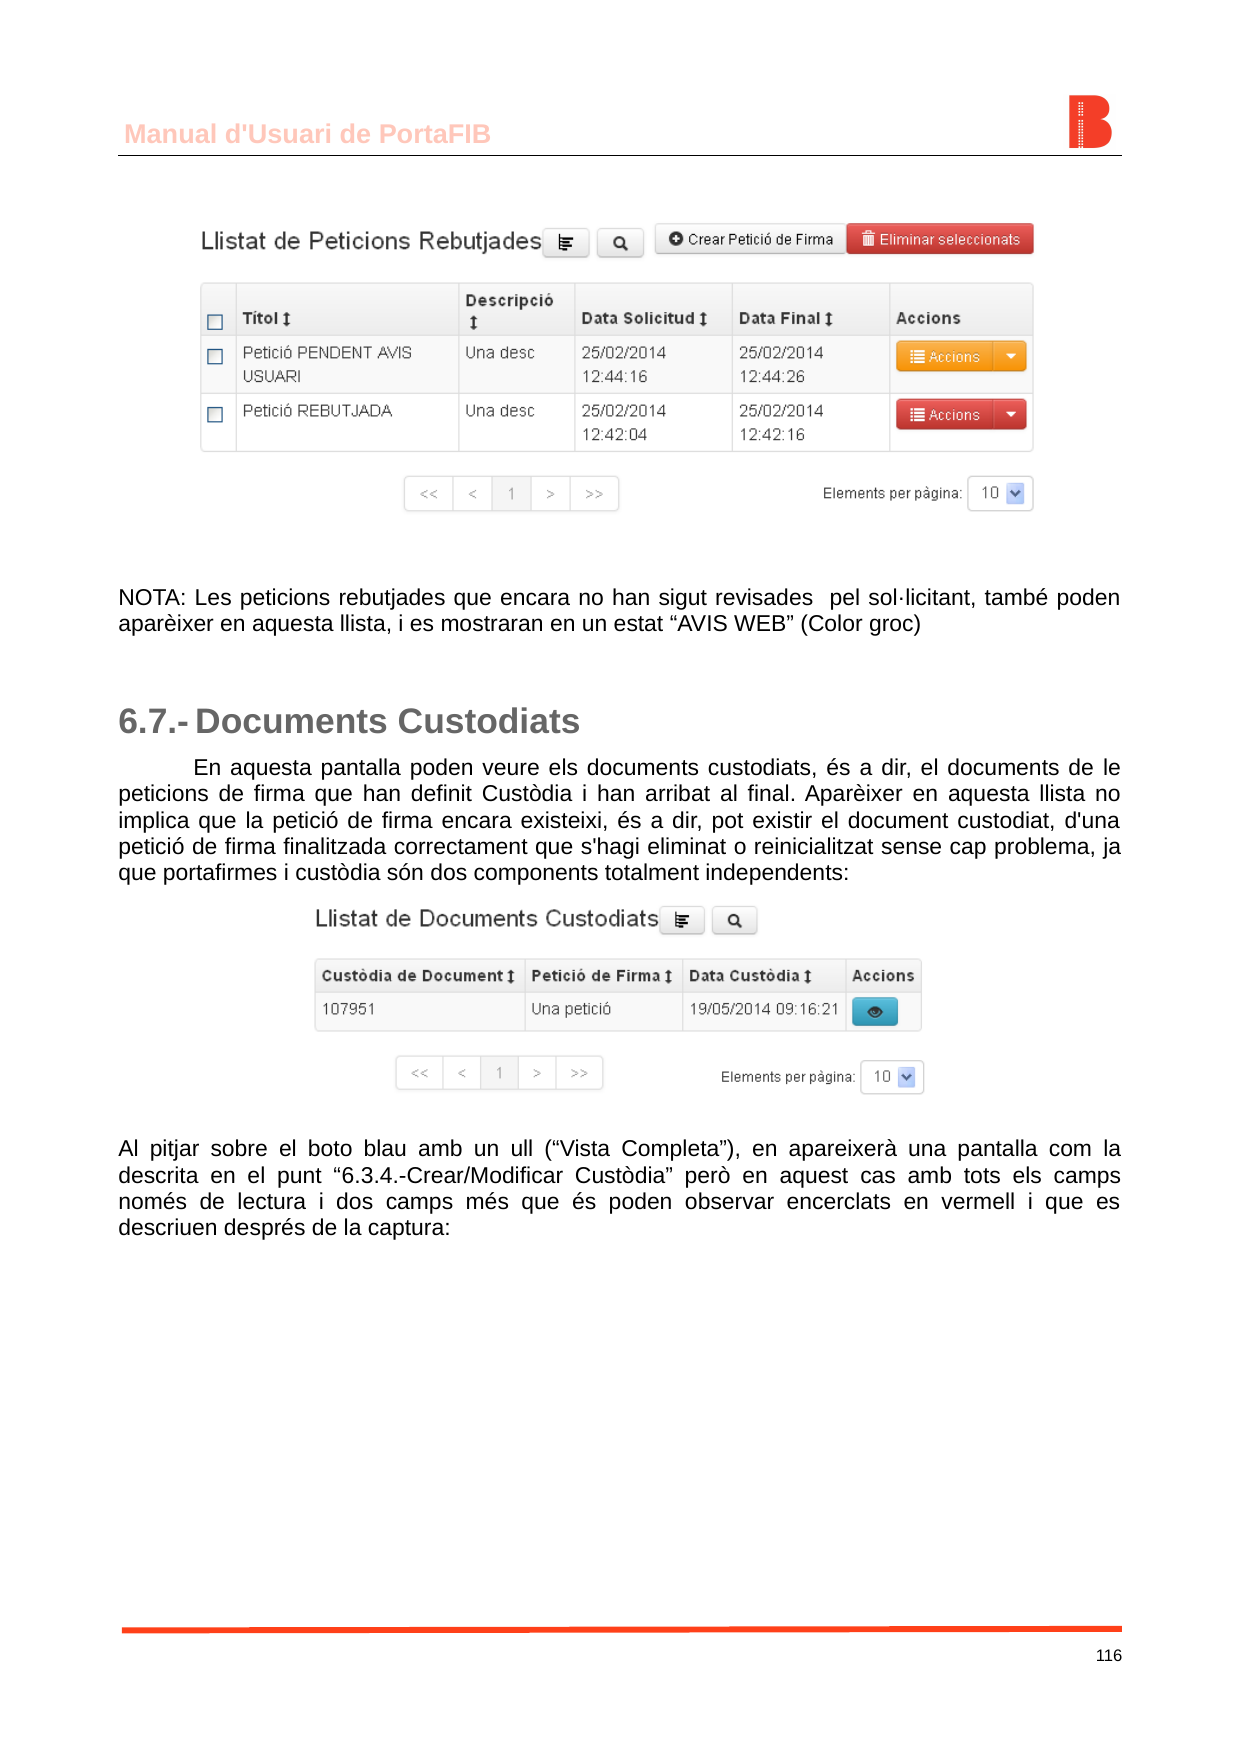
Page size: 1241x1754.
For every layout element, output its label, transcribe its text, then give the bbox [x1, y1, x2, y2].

text En aquesta pantalla poden veure els documents custodiats, és a dir, el documents de le peticions de firma que han definit Custòdia i han arribat al final. Aparèixer en aquesta llista no implica que la petició de firma encara existeixi, és a dir, pot existir el document custodiat, d'una petició de firma finalitzada correctament que s'hagi eliminat o reinicialitzat sense cap problema, ja que portafirmes i custòdia són dos components totalment independents: [118, 754, 1122, 886]
picture [294, 898, 946, 1123]
picture [192, 215, 1042, 528]
picture [1063, 94, 1117, 150]
subtitle Documents Custodiats [118, 701, 1122, 741]
text Al pitjar sobre el boto blau amb un ull (“Vista Completa”), en apareixerà una pantalla com la descrita en el punt “6.3.4.-Crear/Modificar Custòdia” però en aquest cas amb tots els camps només de lectura i dos camps més que és poden observar encerclats en vermell i que es descriuen després de la captura: [118, 1135, 1122, 1241]
text NOTA: Les peticions rebutjades que encara no han sigut revisades pel sol·licitant, també poden aparèixer en aquesta llista, i es mostraran en un estat “AVIS WEB” (Color groc) [118, 584, 1122, 637]
